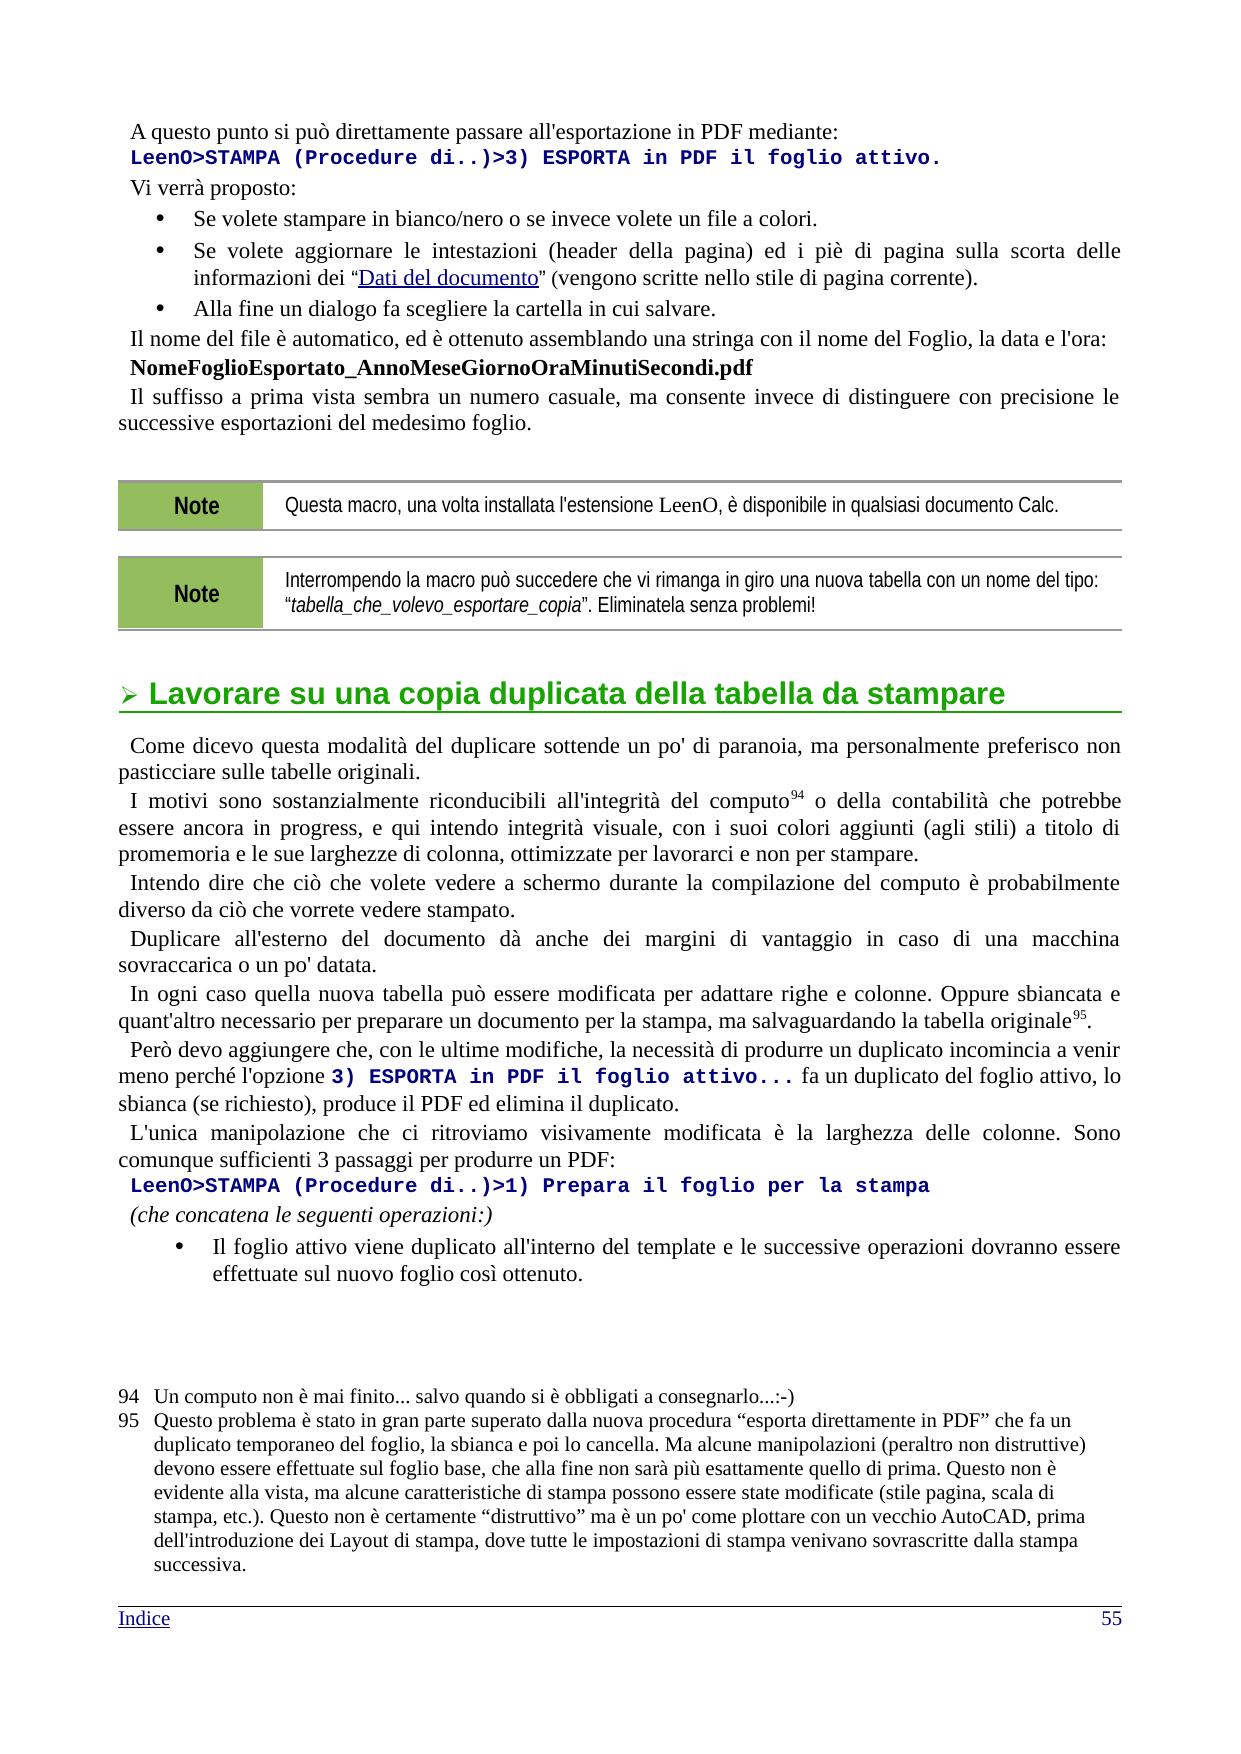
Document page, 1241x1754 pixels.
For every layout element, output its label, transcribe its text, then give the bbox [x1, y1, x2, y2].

text Duplicare all'esterno del documento dà anche dei margini di vantaggio in caso di una macchina sovraccarica o un po' datata. [118, 925, 1122, 978]
subtitle Lavorare su una copia duplicata della tabella da stampare [119, 675, 1122, 711]
text NomeFoglioEsportato_AnnoMeseGiornoOraMinutiSecondi.pdf [118, 354, 1122, 380]
list Se volete stampare in bianco/nero o se invece volete un file a colori. [156, 203, 1122, 232]
table_header Questa macro, una volta installata l'estensione LeenO, è disponibile in qualsiasi documento Calc. [264, 483, 1122, 529]
text Intendo dire che ciò che volete vedere a schermo durante la compilazione del computo è probabilmente diverso da ciò che vorrete vedere stampato. [118, 869, 1122, 922]
text (che concatena le seguenti operazioni:) [118, 1202, 1122, 1228]
text A questo punto si può direttamente passare all'esportazione in PDF mediante: [118, 118, 1122, 144]
text Un computo non è mai finito... salvo quando si è obbligati a consegnarlo...:-) [118, 1384, 1122, 1408]
list Il foglio attivo viene duplicato all'interno del template e le successive operazioni dovranno essere effettuate sul nuovo foglio così ottenuto. [175, 1231, 1122, 1286]
text Però devo aggiungere che, con le ultime modifiche, la necessità di produrre un duplicato incomincia a venir meno perché l'opzione 3) ESPORTA in PDF il foglio attivo... fa un duplicato del foglio attivo, lo sbianca (se richiesto), produce il PDF ed elimina il duplicato. [118, 1036, 1122, 1116]
text LeenO>STAMPA (Procedure di..)>1) Prepara il foglio per la stampa [118, 1175, 1122, 1199]
text Vi verrà proposto: [118, 174, 1122, 200]
list Alla fine un dialogo fa scegliere la cartella in cui salvare. [156, 293, 1122, 322]
text Il suffisso a prima vista sembra un numero casuale, ma consente invece di distinguere con precisione le successive esportazioni del medesimo foglio. [118, 383, 1122, 436]
text Questo problema è stato in gran parte superato dalla nuova procedura “esporta direttamente in PDF” che fa un duplicato temporaneo del foglio, la sbianca e poi lo cancella. Ma alcune manipolazioni (peraltro non distruttive) devono essere effettuate sul foglio base, che alla fine non sarà più esattamente quello di prima. Questo non è evidente alla vista, ma alcune caratteristiche di stampa possono essere state modificate (stile pagina, scala di stampa, etc.). Questo non è certamente “distruttivo” ma è un po' come plottare con un vecchio AutoCAD, prima dell'introduzione dei Layout di stampa, dove tutte le impostazioni di stampa venivano sovrascritte dalla stampa successiva. [118, 1408, 1122, 1576]
text I motivi sono sostanzialmente riconducibili all'integrità del computo o della contabilità che potrebbe essere ancora in progress, e qui intendo integrità visuale, con i suoi colori aggiunti (agli stili) a titolo di promemoria e le sue larghezze di colonna, ottimizzate per lavorarci e non per stampare. [118, 787, 1122, 866]
table_header Note [118, 483, 263, 529]
text L'unica manipolazione che ci ritroviamo visivamente modificata è la larghezza delle colonne. Sono comunque sufficienti 3 passaggi per produrre un PDF: [118, 1119, 1122, 1172]
table_header Interrompendo la macro può succedere che vi rimanga in giro una nuova tabella con un nome del tipo: “tabella_che_volevo_esportare_copia”. Eliminatela senza problemi! [264, 558, 1122, 628]
text In ogni caso quella nuova tabella può essere modificata per adattare righe e colonne. Oppure sbiancata e quant'altro necessario per preparare un documento per la stampa, ma salvaguardando la tabella originale. [118, 981, 1122, 1033]
text Come dicevo questa modalità del duplicare sottende un po' di paranoia, ma personalmente preferisco non pasticciare sulle tabelle originali. [118, 732, 1122, 784]
text LeenO>STAMPA (Procedure di..)>3) ESPORTA in PDF il foglio attivo. [118, 147, 1122, 171]
list Se volete aggiornare le intestazioni (header della pagina) ed i piè di pagina sulla scorta delle informazioni dei “Dati del documento” (vengono scritte nello stile di pagina corrente). [156, 235, 1122, 290]
table_header Note [118, 558, 263, 628]
text Il nome del file è automatico, ed è ottenuto assemblando una stringa con il nome del Foglio, la data e l'ora: [118, 324, 1122, 351]
